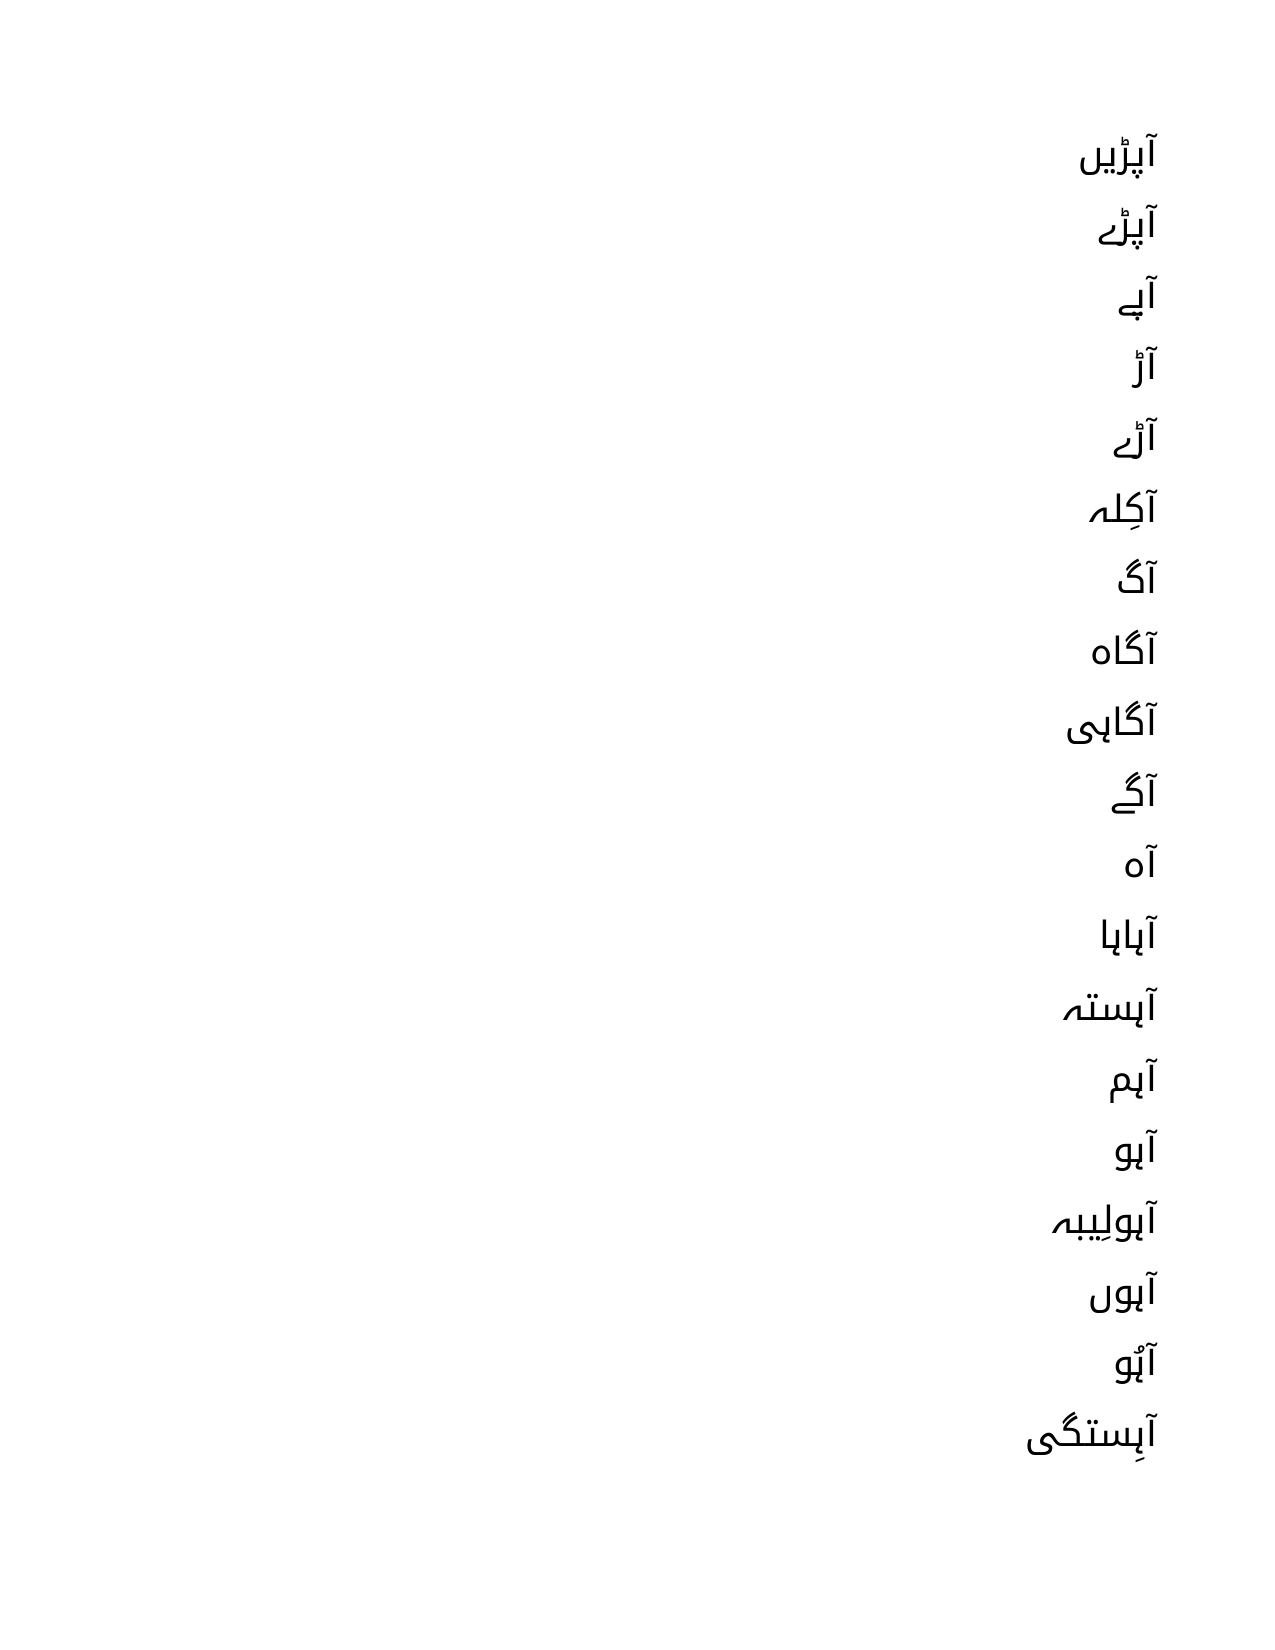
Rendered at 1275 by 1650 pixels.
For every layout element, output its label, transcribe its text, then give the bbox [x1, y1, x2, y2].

text آپڑے [118, 189, 1157, 260]
text آہم [118, 1043, 1157, 1114]
text آہُو [118, 1328, 1157, 1399]
text آگے [118, 758, 1157, 829]
text آگاہی [118, 687, 1157, 758]
text آہِستگی [118, 1399, 1157, 1470]
text آپے [118, 260, 1157, 332]
text آہولِیبہ [118, 1185, 1157, 1256]
text آکِلہ [118, 474, 1157, 545]
text آپڑیں [118, 118, 1157, 189]
text آڑ [118, 332, 1157, 403]
text آگاہ [118, 616, 1157, 687]
text آہستہ [118, 972, 1157, 1043]
text آہوں [118, 1256, 1157, 1328]
text آہاہا [118, 901, 1157, 972]
text آگ [118, 545, 1157, 616]
text آہو [118, 1114, 1157, 1185]
text آہ [118, 829, 1157, 901]
text آڑے [118, 403, 1157, 474]
